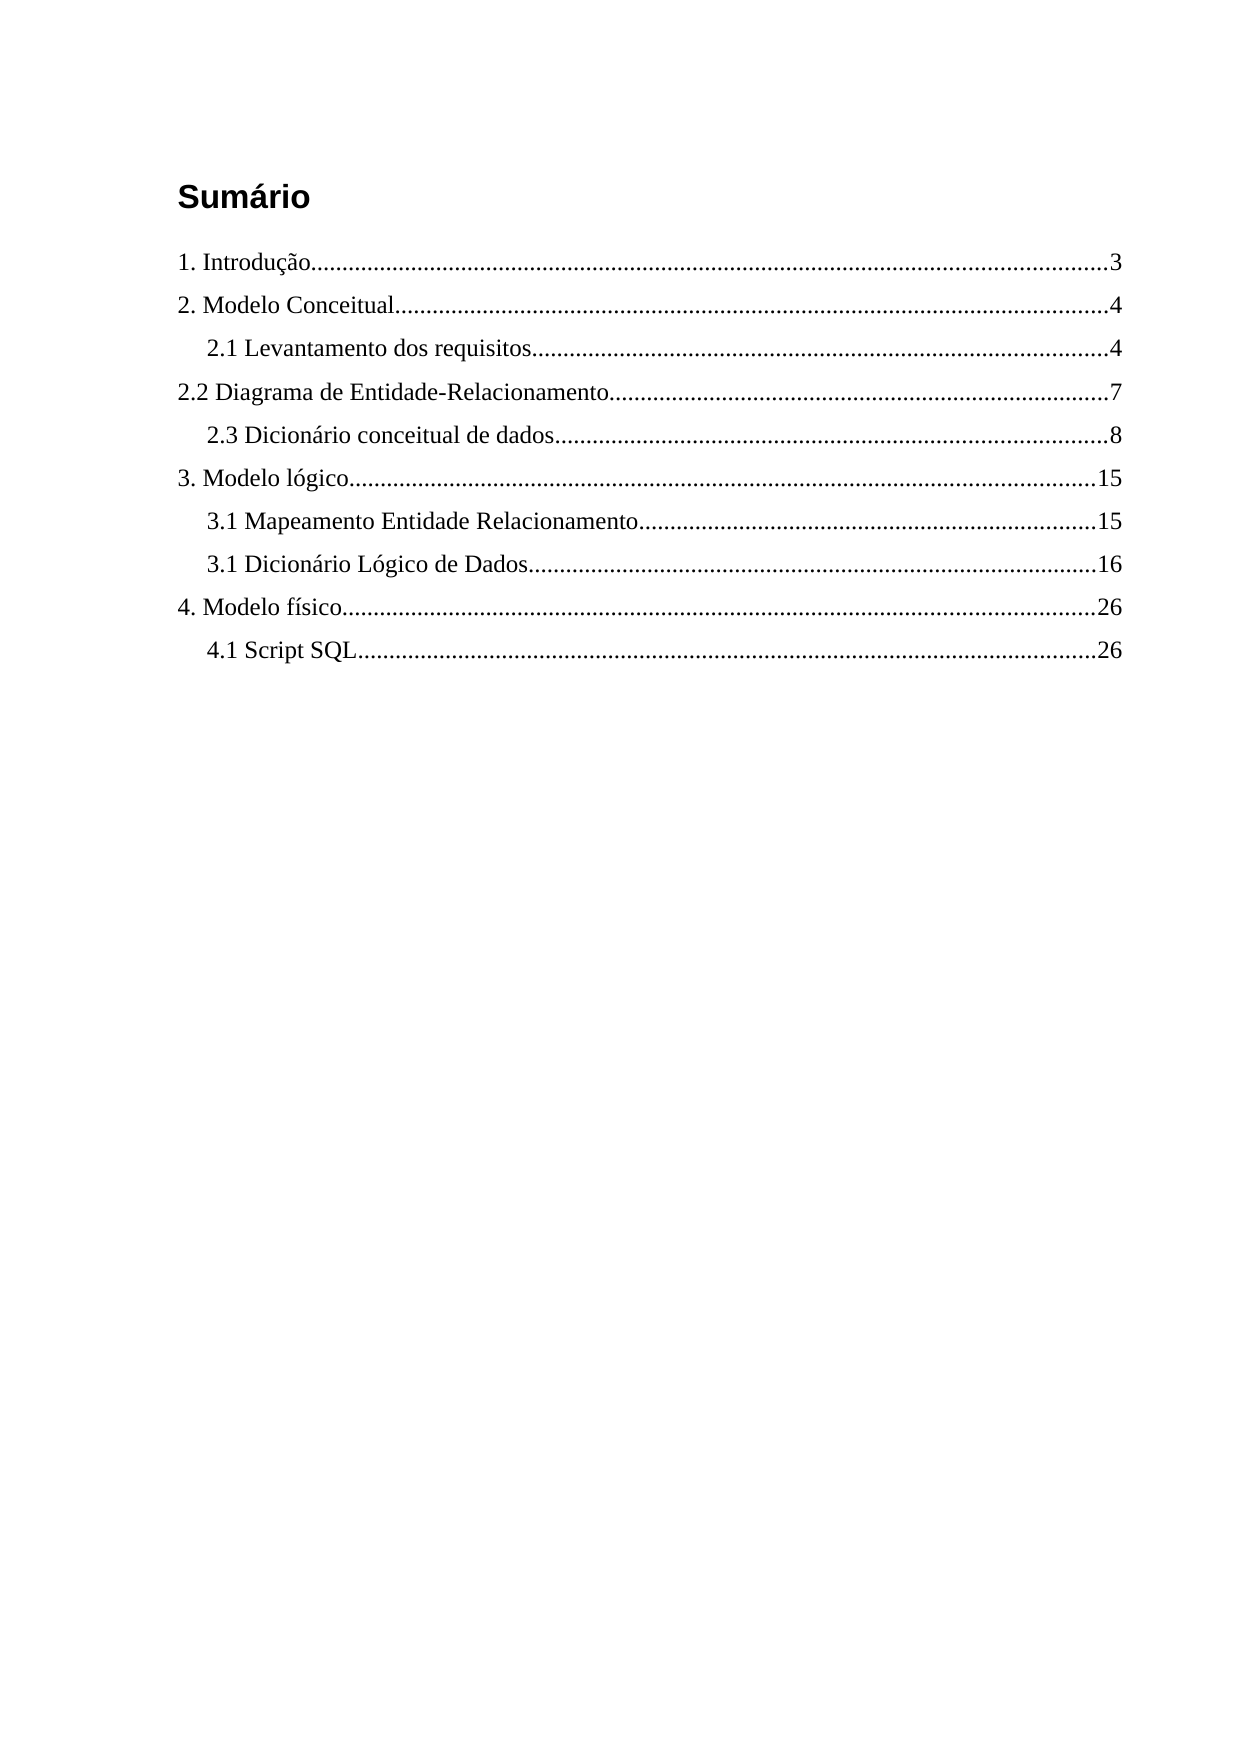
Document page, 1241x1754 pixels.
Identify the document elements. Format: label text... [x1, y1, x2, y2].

text 3.1 Mapeamento Entidade Relacionamento 15 [207, 506, 1122, 535]
text 4. Modelo físico 26 [177, 592, 1122, 621]
text 2.1 Levantamento dos requisitos 4 [207, 333, 1122, 362]
subtitle Sumário [177, 177, 1122, 216]
text 4.1 Script SQL 26 [207, 635, 1122, 664]
text 2.2 Diagrama de Entidade-Relacionamento 7 [177, 377, 1122, 405]
text 2.3 Dicionário conceitual de dados 8 [207, 420, 1122, 448]
text 3. Modelo lógico 15 [177, 463, 1122, 492]
text 3.1 Dicionário Lógico de Dados 16 [207, 549, 1122, 578]
text 2. Modelo Conceitual 4 [177, 290, 1122, 319]
text 1. Introdução 3 [177, 247, 1122, 276]
